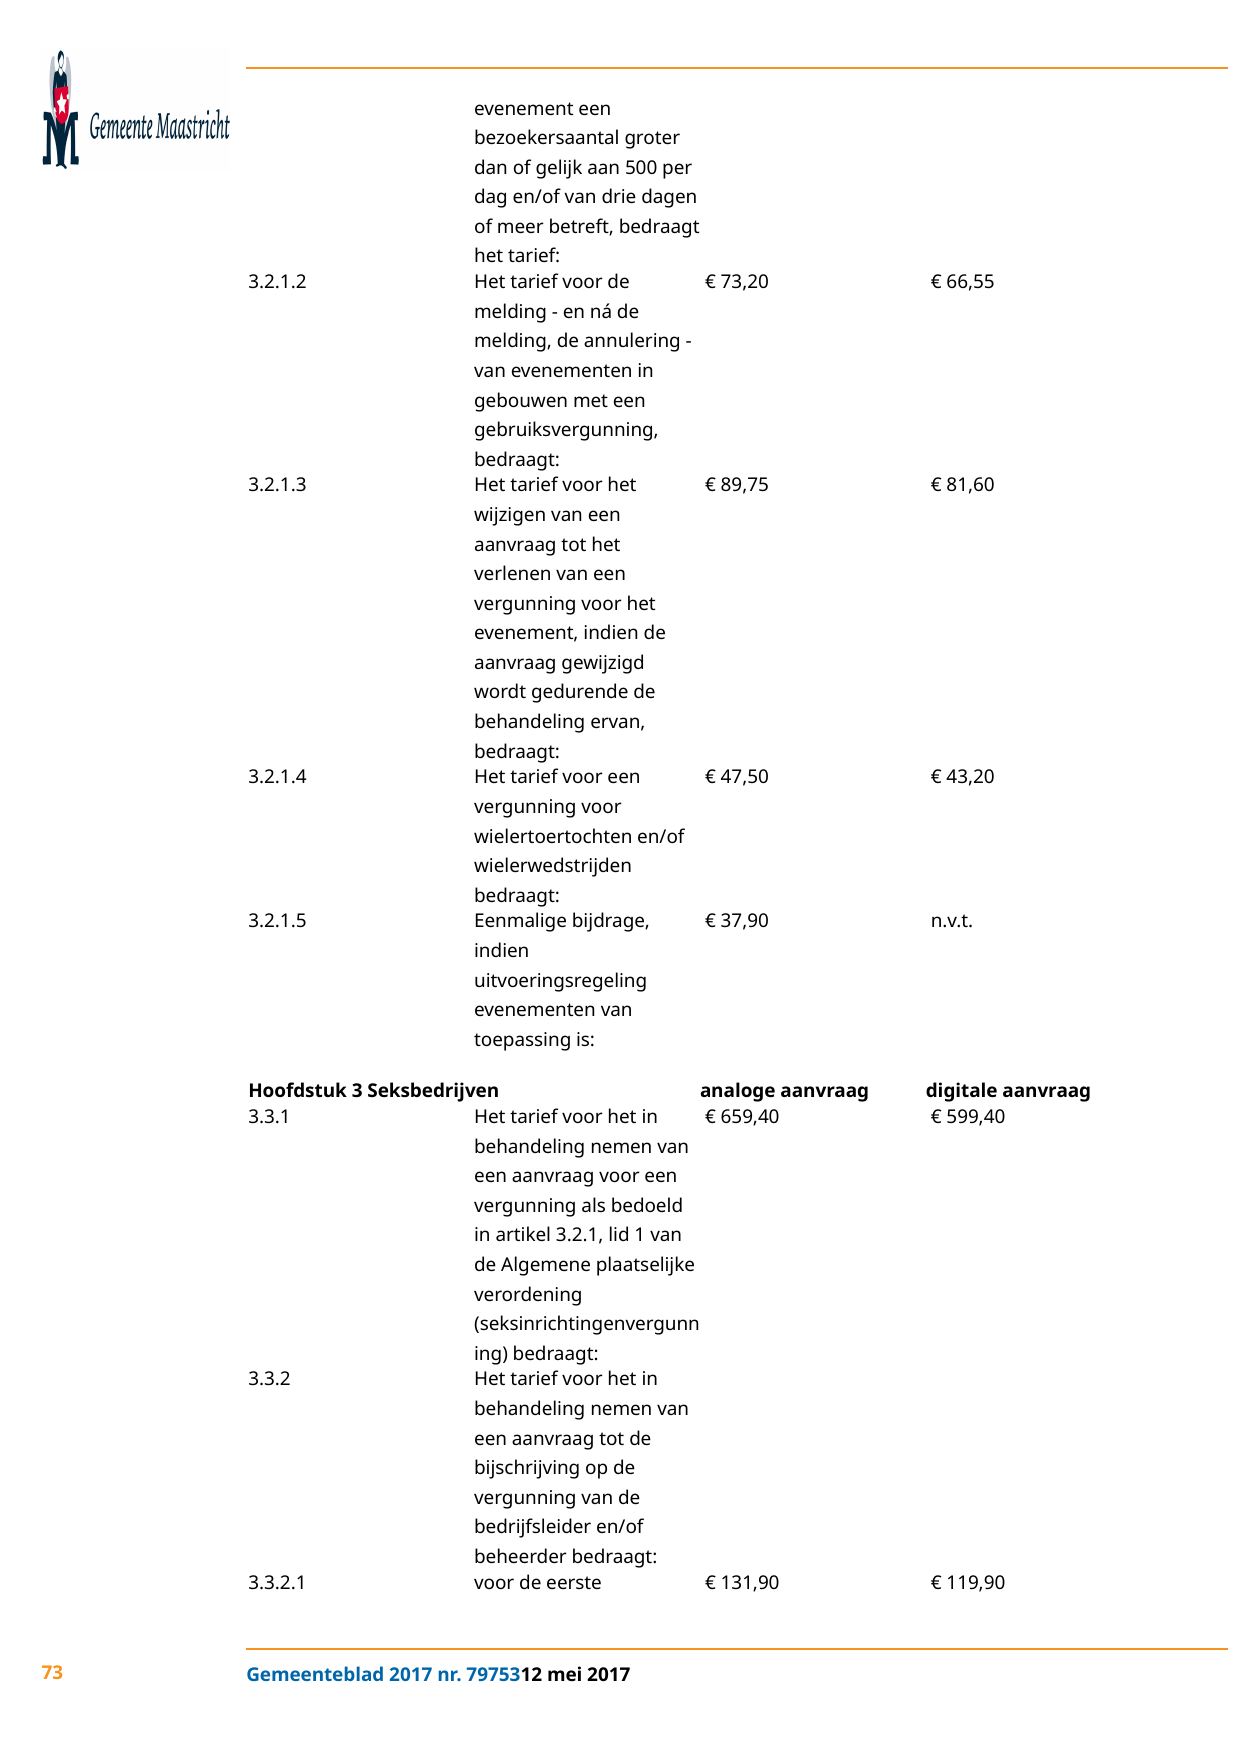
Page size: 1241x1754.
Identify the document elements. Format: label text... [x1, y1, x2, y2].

table_cell € 599,40 [926, 1103, 1152, 1366]
table_cell Het tarief voor de melding - en ná de melding, de annulering - van evenementen in gebouwen met een gebruiksvergunning, bedraagt: [474, 269, 700, 472]
table_cell [926, 1052, 1152, 1077]
table_cell n.v.t. [926, 908, 1152, 1052]
table_cell evenement een bezoekersaantal groter dan of gelijk aan 500 per dag en/of van drie dagen of meer betreft, bedraagt het tarief: [474, 95, 700, 268]
table_cell [248, 1052, 474, 1077]
table_cell 3.2.1.4 [248, 764, 474, 908]
table_cell € 73,20 [700, 269, 926, 472]
table_cell Hoofdstuk 3 Seksbedrijven [248, 1078, 700, 1103]
table_cell 3.3.2 [248, 1366, 474, 1569]
table_cell Het tarief voor een vergunning voor wielertoertochten en/of wielerwedstrijden bedraagt: [474, 764, 700, 908]
table_cell € 89,75 [700, 472, 926, 764]
table_cell € 66,55 [926, 269, 1152, 472]
table_cell 3.2.1.2 [248, 269, 474, 472]
table_cell € 659,40 [700, 1103, 926, 1366]
table_cell [474, 1052, 700, 1077]
table_cell € 43,20 [926, 764, 1152, 908]
table_cell analoge aanvraag [700, 1078, 926, 1103]
table_cell € 37,90 [700, 908, 926, 1052]
picture [41, 47, 231, 172]
table_cell € 47,50 [700, 764, 926, 908]
table_cell [700, 1052, 926, 1077]
table_cell € 81,60 [926, 472, 1152, 764]
table_cell [700, 95, 926, 268]
table_cell [248, 95, 474, 268]
table_cell 3.3.2.1 [248, 1569, 474, 1594]
table_cell Het tarief voor het wijzigen van een aanvraag tot het verlenen van een vergunning voor het evenement, indien de aanvraag gewijzigd wordt gedurende de behandeling ervan, bedraagt: [474, 472, 700, 764]
table_cell Het tarief voor het in behandeling nemen van een aanvraag tot de bijschrijving op de vergunning van de bedrijfsleider en/of beheerder bedraagt: [474, 1366, 700, 1569]
table_cell [926, 95, 1152, 268]
table_cell Eenmalige bijdrage, indien uitvoeringsregeling evenementen van toepassing is: [474, 908, 700, 1052]
table_cell Het tarief voor het in behandeling nemen van een aanvraag voor een vergunning als bedoeld in artikel 3.2.1, lid 1 van de Algemene plaatselijke verordening (seksinrichtingenvergunning) bedraagt: [474, 1103, 700, 1366]
table_cell 3.3.1 [248, 1103, 474, 1366]
table_cell voor de eerste [474, 1569, 700, 1594]
table_cell € 131,90 [700, 1569, 926, 1594]
table_cell € 119,90 [926, 1569, 1152, 1594]
table_cell digitale aanvraag [926, 1078, 1152, 1103]
table_cell 3.2.1.3 [248, 472, 474, 764]
table_cell 3.2.1.5 [248, 908, 474, 1052]
